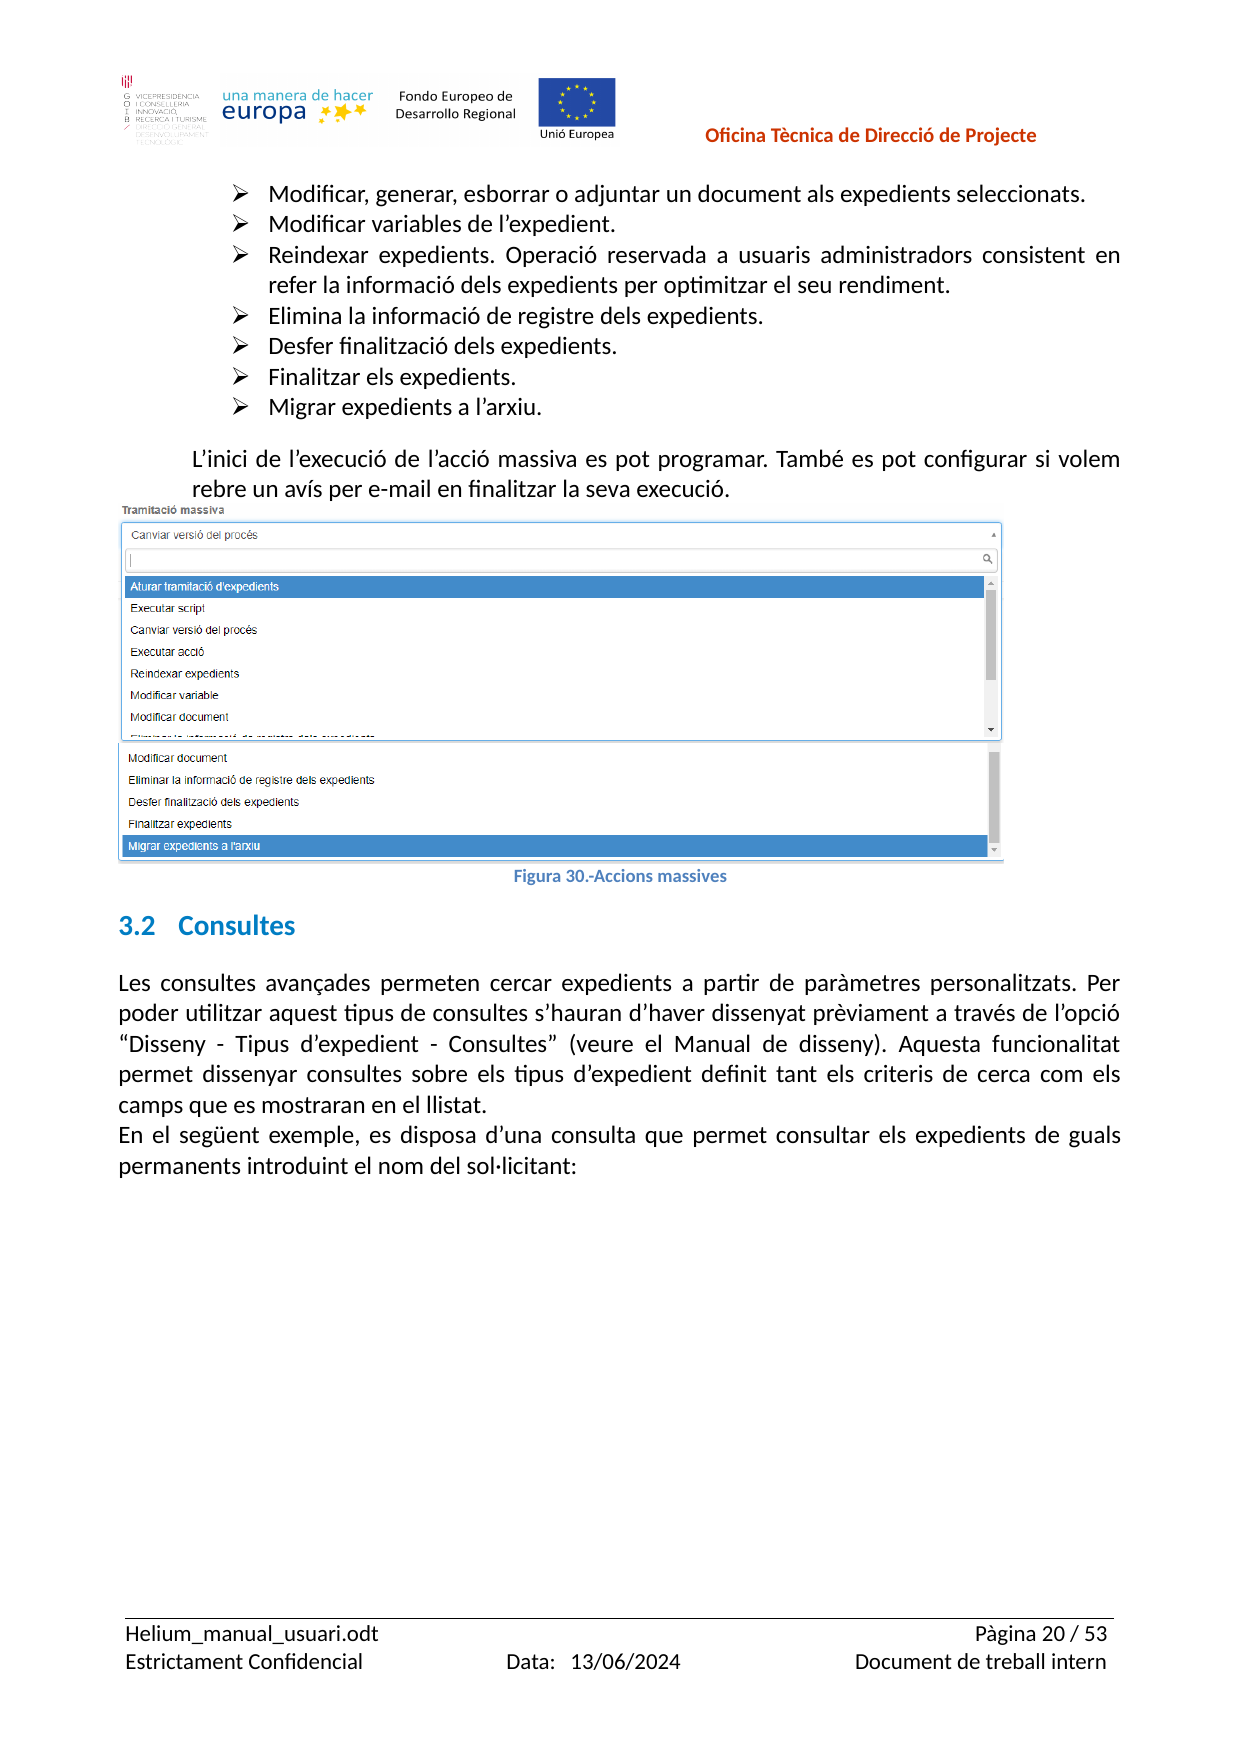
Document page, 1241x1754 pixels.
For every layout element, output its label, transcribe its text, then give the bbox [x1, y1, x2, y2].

picture [118, 73, 213, 147]
list Reindexar expedients. Operació reservada a usuaris administradors consistent en refer la informació dels expedients per optimitzar el seu rendiment. [231, 239, 1122, 300]
subtitle Consultes [118, 907, 1122, 943]
list Modificar variables de l’expedient. [231, 208, 1122, 239]
list Migrar expedients a l’arxiu. [231, 391, 1122, 422]
text En el següent exemple, es disposa d’una consulta que permet consultar els expedients de guals permanents introduint el nom del sol·licitant: [118, 1119, 1122, 1180]
list Finalitzar els expedients. [231, 361, 1122, 391]
picture [219, 73, 621, 147]
picture [118, 503, 1004, 864]
text Figura 30.-Accions massives [118, 864, 1122, 887]
list Elimina la informació de registre dels expedients. [231, 300, 1122, 330]
text Les consultes avançades permeten cercar expedients a partir de paràmetres personalitzats. Per poder utilitzar aquest tipus de consultes s’hauran d’haver dissenyat prèviament a través de l’opció “Disseny - Tipus d’expedient - Consultes” (veure el Manual de disseny). Aquesta funcionalitat permet dissenyar consultes sobre els tipus d’expedient definit tant els criteris de cerca com els camps que es mostraran en el llistat. [118, 967, 1122, 1119]
text L’inici de l’execució de l’acció massiva es pot programar. També es pot configurar si volem rebre un avís per e-mail en finalitzar la seva execució. [192, 443, 1122, 504]
list Modificar, generar, esborrar o adjuntar un document als expedients seleccionats. [231, 178, 1122, 208]
list Desfer finalització dels expedients. [231, 330, 1122, 361]
